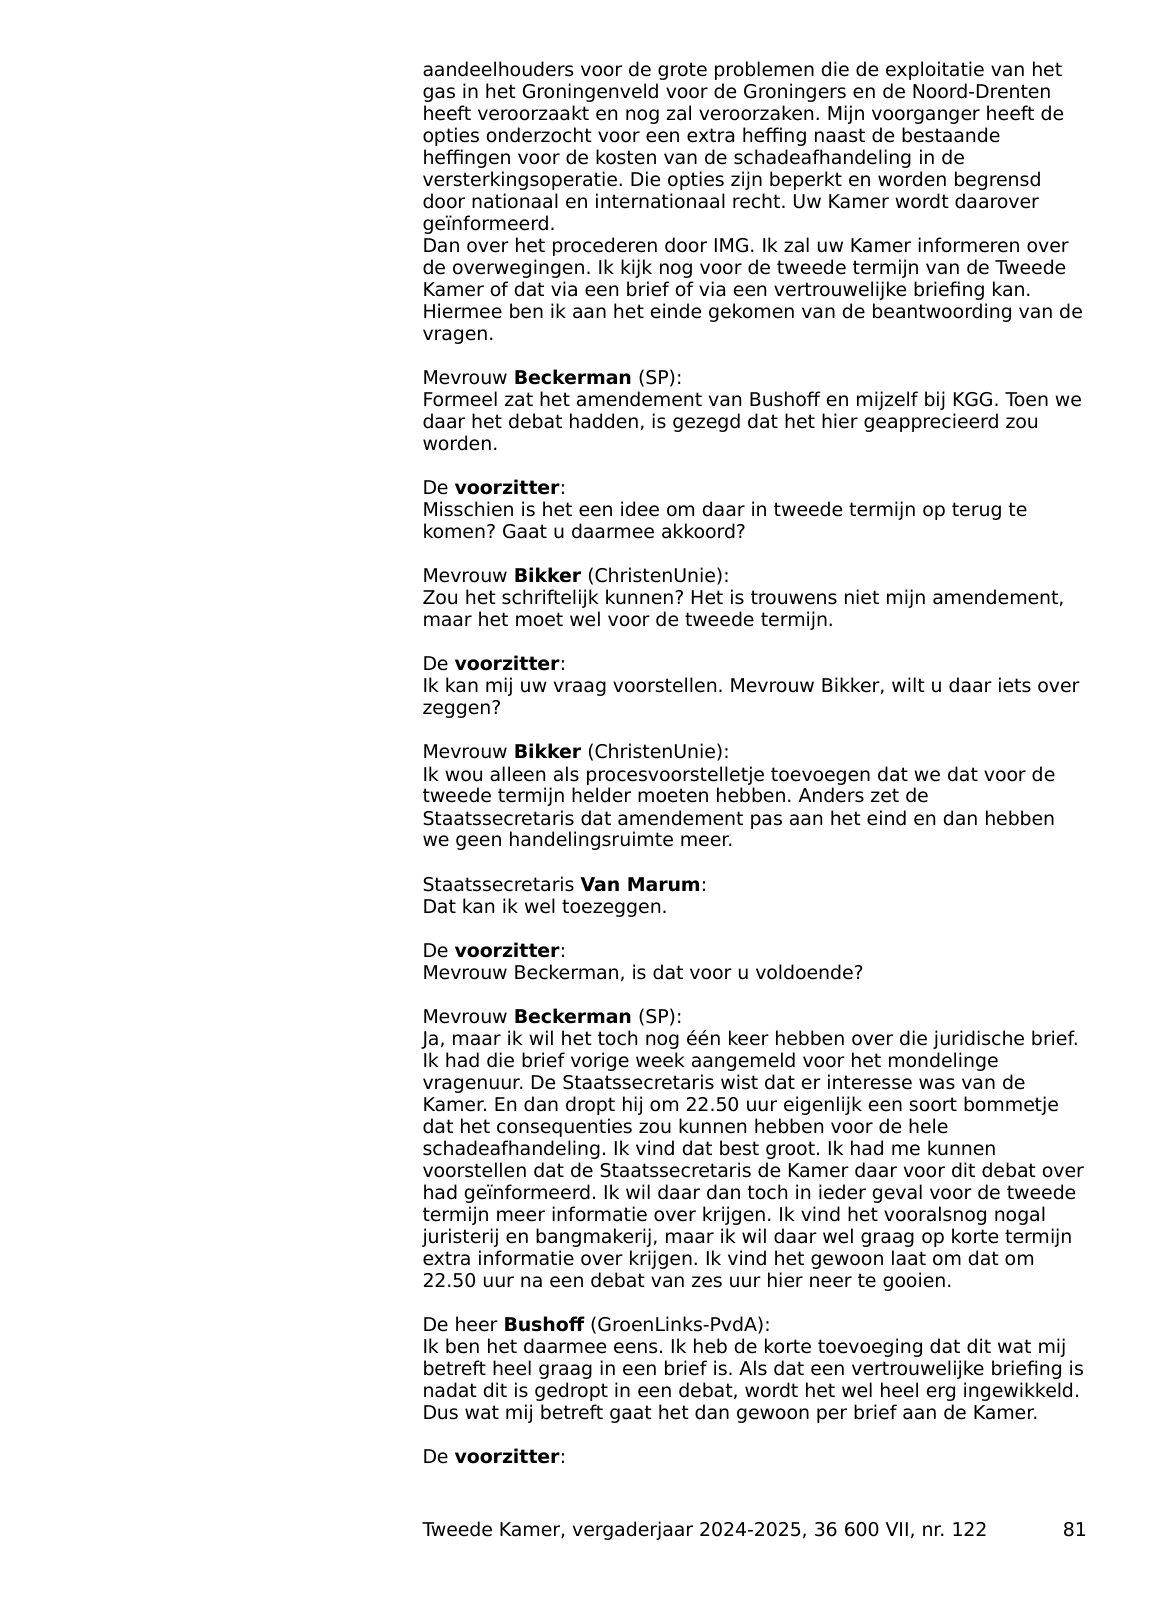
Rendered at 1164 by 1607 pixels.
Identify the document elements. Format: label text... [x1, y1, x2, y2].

text De heer Bushoff (GroenLinks-PvdA): [422, 1314, 1087, 1336]
text Staatssecretaris Van Marum: [422, 873, 1087, 896]
text De voorzitter: [422, 1446, 1087, 1468]
text Hiermee ben ik aan het einde gekomen van de beantwoording van de vragen. [422, 301, 1087, 345]
text Dan over het procederen door IMG. Ik zal uw Kamer informeren over de overwegingen. Ik kijk nog voor de tweede termijn van de Tweede Kamer of dat via een brief of via een vertrouwelijke briefing kan. [422, 235, 1087, 301]
text Zou het schriftelijk kunnen? Het is trouwens niet mijn amendement, maar het moet wel voor de tweede termijn. [422, 587, 1087, 631]
text Mevrouw Beckerman, is dat voor u voldoende? [422, 962, 1087, 984]
text De voorzitter: [422, 653, 1087, 675]
text Mevrouw Bikker (ChristenUnie): [422, 741, 1087, 763]
text Ik ben het daarmee eens. Ik heb de korte toevoeging dat dit wat mij betreft heel graag in een brief is. Als dat een vertrouwelijke briefing is nadat dit is gedropt in een debat, wordt het wel heel erg ingewikkeld. Dus wat mij betreft gaat het dan gewoon per brief aan de Kamer. [422, 1336, 1087, 1424]
text Formeel zat het amendement van Bushoff en mijzelf bij KGG. Toen we daar het debat hadden, is gezegd dat het hier geapprecieerd zou worden. [422, 389, 1087, 455]
text De voorzitter: [422, 940, 1087, 962]
text Ik wou alleen als procesvoorstelletje toevoegen dat we dat voor de tweede termijn helder moeten hebben. Anders zet de Staatssecretaris dat amendement pas aan het eind en dan hebben we geen handelingsruimte meer. [422, 763, 1087, 851]
text De voorzitter: [422, 477, 1087, 499]
text aandeelhouders voor de grote problemen die de exploitatie van het gas in het Groningenveld voor de Groningers en de Noord-Drenten heeft veroorzaakt en nog zal veroorzaken. Mijn voorganger heeft de opties onderzocht voor een extra heffing naast de bestaande heffingen voor de kosten van de schadeafhandeling in de versterkingsoperatie. Die opties zijn beperkt en worden begrensd door nationaal en internationaal recht. Uw Kamer wordt daarover geïnformeerd. [422, 59, 1087, 235]
text Mevrouw Beckerman (SP): [422, 1006, 1087, 1028]
text Mevrouw Bikker (ChristenUnie): [422, 565, 1087, 587]
text Mevrouw Beckerman (SP): [422, 367, 1087, 389]
text Ik kan mij uw vraag voorstellen. Mevrouw Bikker, wilt u daar iets over zeggen? [422, 675, 1087, 719]
text Dat kan ik wel toezeggen. [422, 896, 1087, 917]
text Ja, maar ik wil het toch nog één keer hebben over die juridische brief. Ik had die brief vorige week aangemeld voor het mondelinge vragenuur. De Staatssecretaris wist dat er interesse was van de Kamer. En dan dropt hij om 22.50 uur eigenlijk een soort bommetje dat het consequenties zou kunnen hebben voor de hele schadeafhandeling. Ik vind dat best groot. Ik had me kunnen voorstellen dat de Staatssecretaris de Kamer daar voor dit debat over had geïnformeerd. Ik wil daar dan toch in ieder geval voor de tweede termijn meer informatie over krijgen. Ik vind het vooralsnog nogal juristerij en bangmakerij, maar ik wil daar wel graag op korte termijn extra informatie over krijgen. Ik vind het gewoon laat om dat om 22.50 uur na een debat van zes uur hier neer te gooien. [422, 1028, 1087, 1292]
text Misschien is het een idee om daar in tweede termijn op terug te komen? Gaat u daarmee akkoord? [422, 499, 1087, 543]
